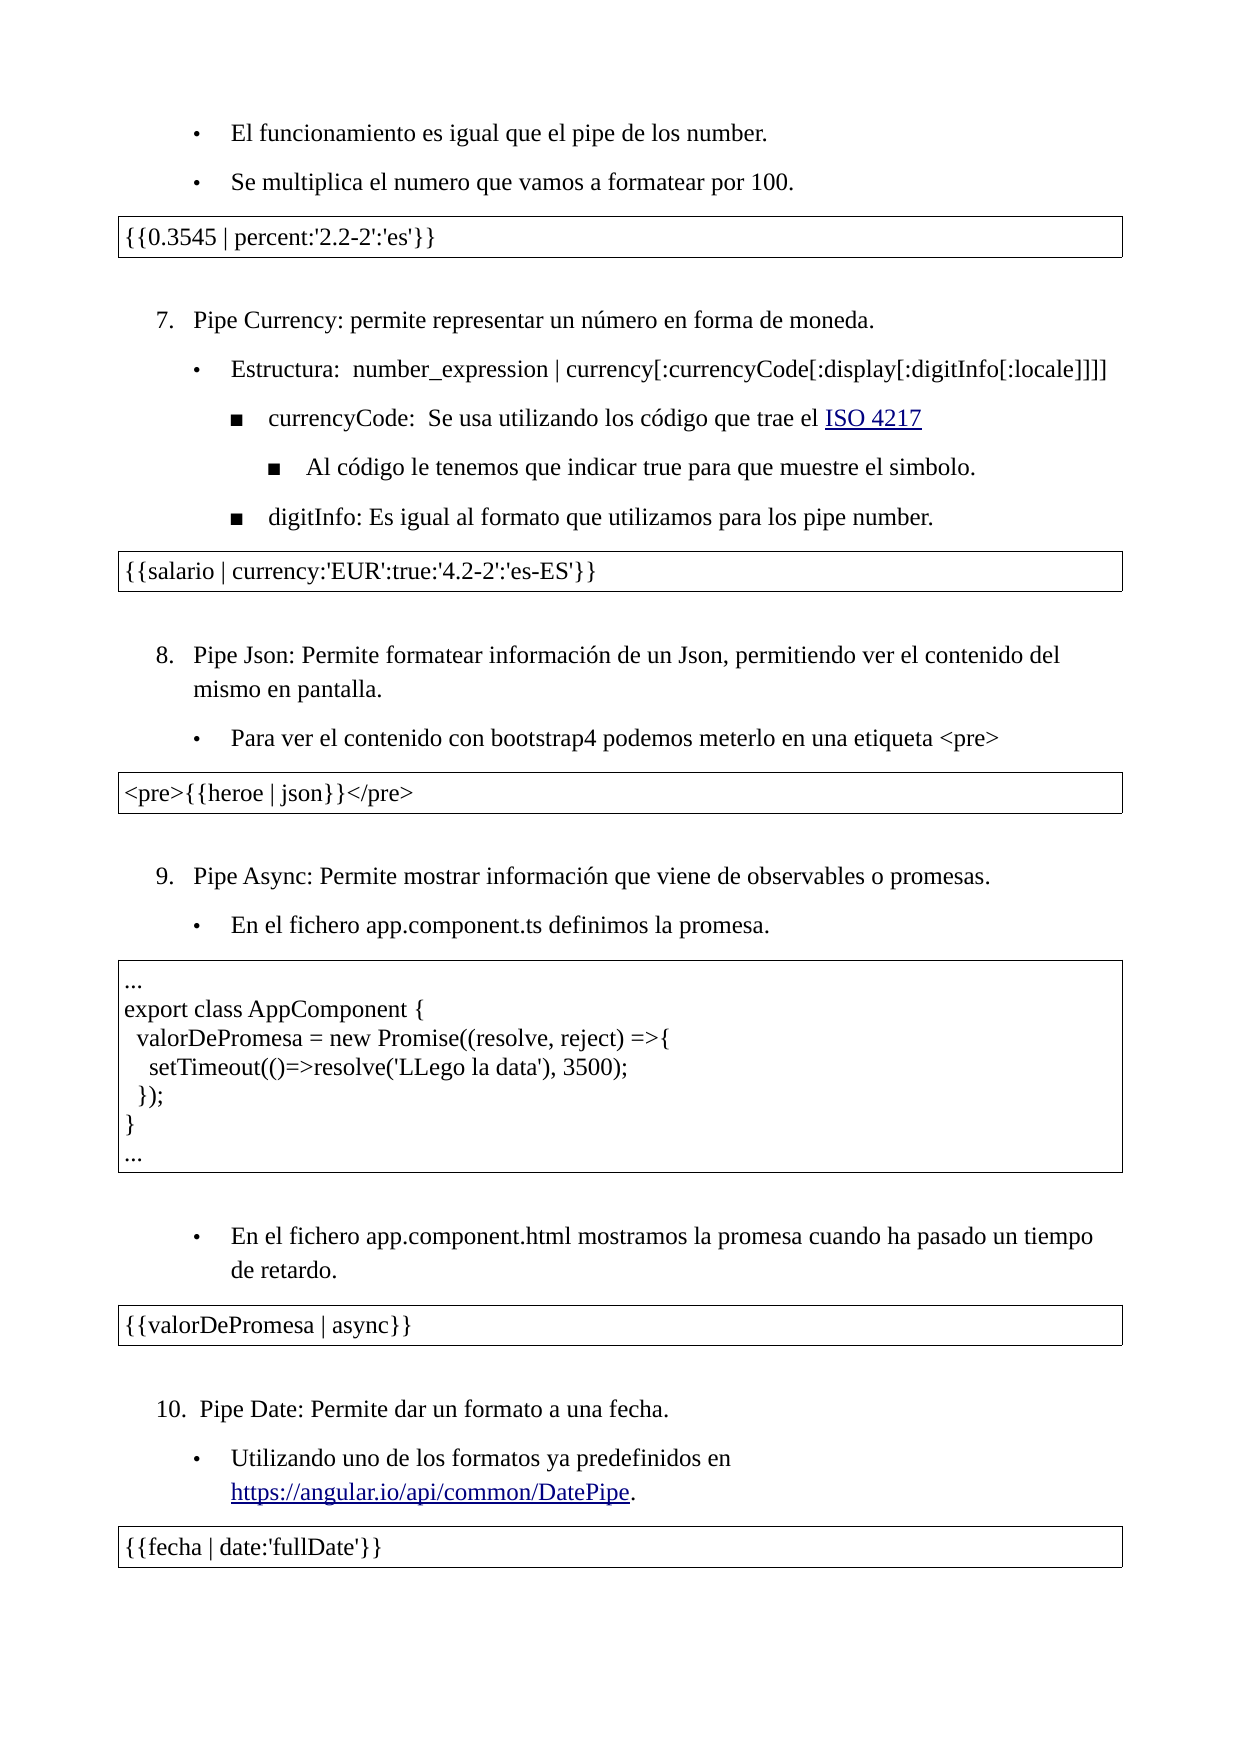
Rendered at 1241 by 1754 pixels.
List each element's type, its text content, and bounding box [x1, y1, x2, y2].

list Se multiplica el numero que vamos a formatear por 100. [193, 167, 1122, 196]
table_header {{0.3545 | percent:'2.2-2':'es'}} [119, 217, 1122, 257]
list Pipe Currency: permite representar un número en forma de moneda. [156, 305, 1122, 334]
table_header ... export class AppComponent { valorDePromesa = new Promise((resolve, reject) =>{ setTimeout(()=>resolve('LLego la data'), 3500); }); } ... [119, 961, 1122, 1172]
list En el fichero app.component.html mostramos la promesa cuando ha pasado un tiempo de retardo. [193, 1221, 1122, 1284]
table_header {{fecha | date:'fullDate'}} [119, 1527, 1122, 1567]
list En el fichero app.component.ts definimos la promesa. [193, 910, 1122, 939]
list currencyCode: Se usa utilizando los código que trae el ISO 4217 [231, 403, 1122, 432]
list Estructura: number_expression | currency[:currencyCode[:display[:digitInfo[:locale]]]] [193, 354, 1122, 383]
list El funcionamiento es igual que el pipe de los number. [193, 118, 1122, 147]
table_header <pre>{{heroe | json}}</pre> [119, 773, 1122, 813]
list Utilizando uno de los formatos ya predefinidos en https://angular.io/api/common/DatePipe. [193, 1443, 1122, 1506]
list Pipe Json: Permite formatear información de un Json, permitiendo ver el contenido del mismo en pantalla. [156, 640, 1122, 703]
list Pipe Async: Permite mostrar información que viene de observables o promesas. [156, 861, 1122, 890]
list Pipe Date: Permite dar un formato a una fecha. [156, 1394, 1122, 1422]
list Al código le tenemos que indicar true para que muestre el simbolo. [268, 452, 1122, 481]
table_header {{salario | currency:'EUR':true:'4.2-2':'es-ES'}} [119, 552, 1122, 591]
list Para ver el contenido con bootstrap4 podemos meterlo en una etiqueta <pre> [193, 723, 1122, 752]
table_header {{valorDePromesa | async}} [119, 1306, 1122, 1345]
list digitInfo: Es igual al formato que utilizamos para los pipe number. [231, 502, 1122, 530]
